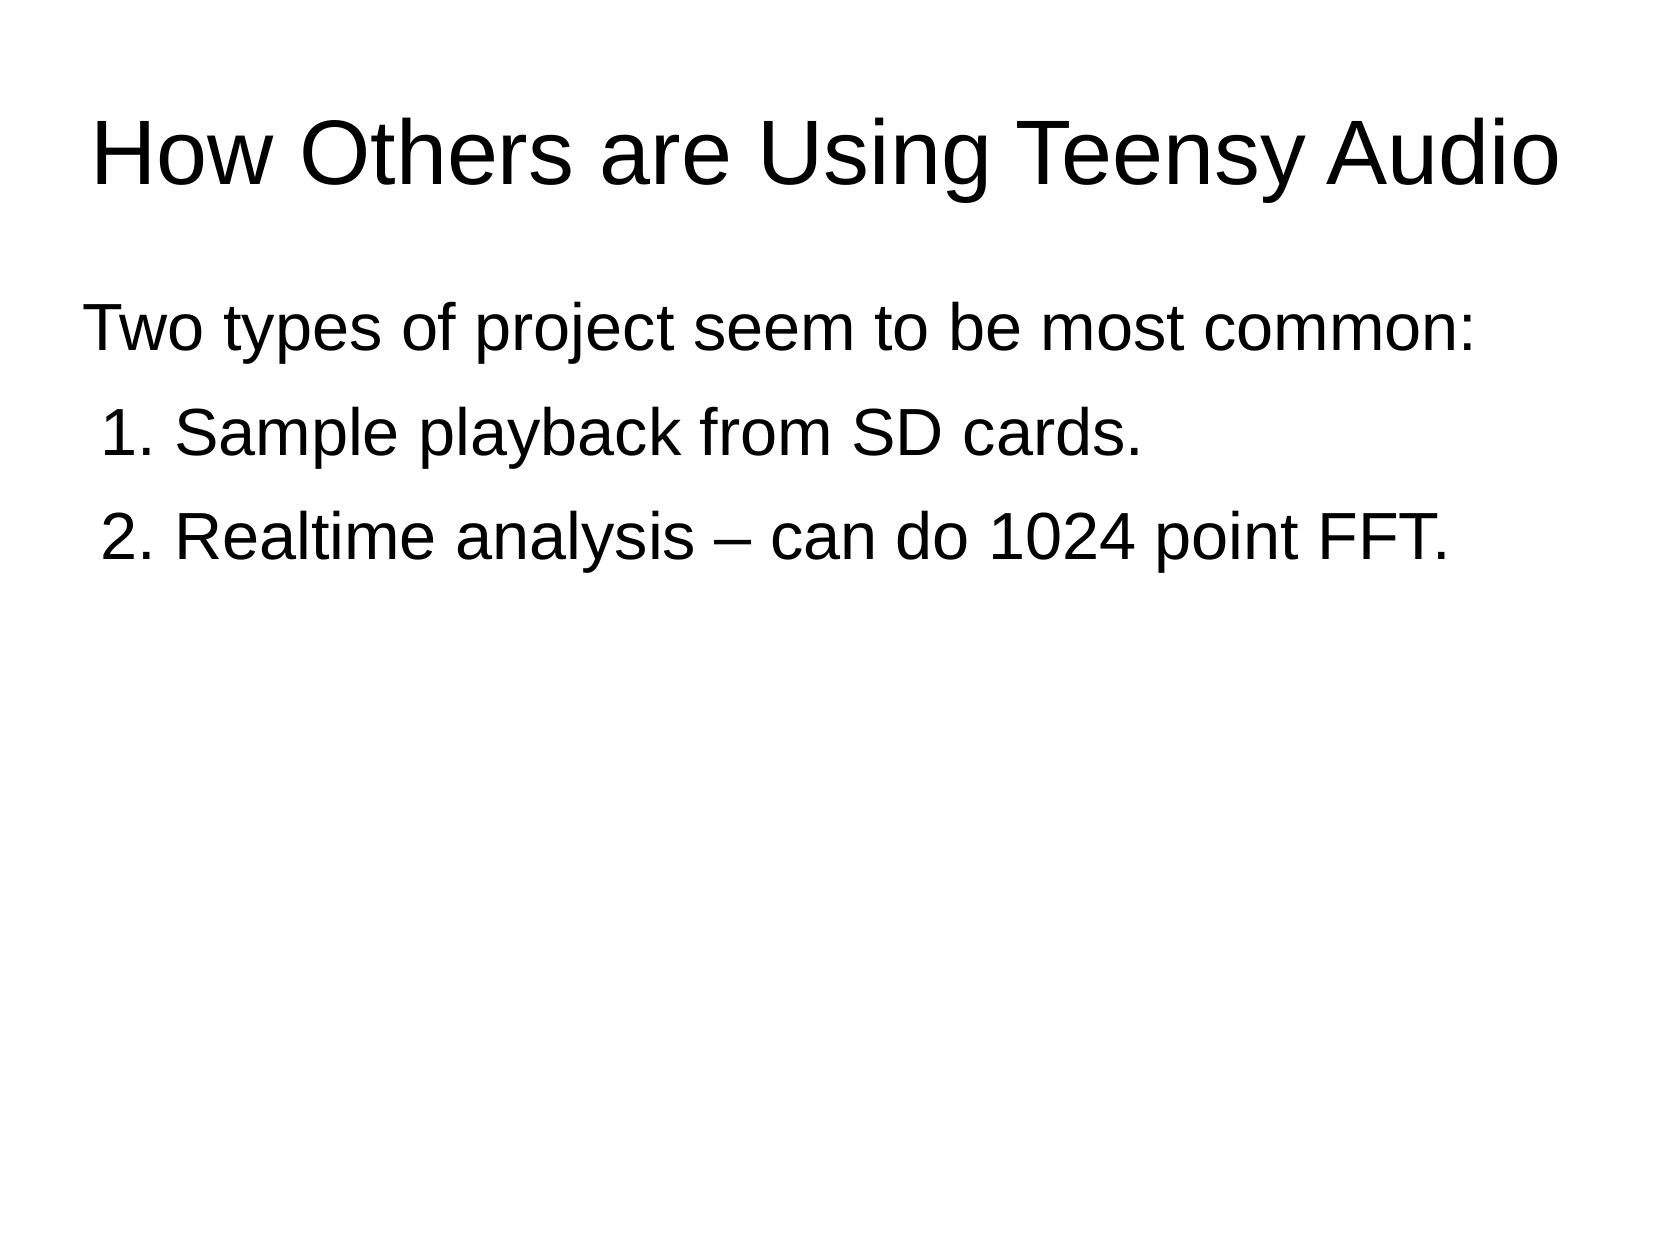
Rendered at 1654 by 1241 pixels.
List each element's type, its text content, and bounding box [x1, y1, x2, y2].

title How Others are Using Teensy Audio [82, 49, 1571, 257]
list Two types of project seem to be most common: Sample playback from SD cards. Realtime analysis – can do 1024 point FFT. [82, 290, 1571, 1010]
